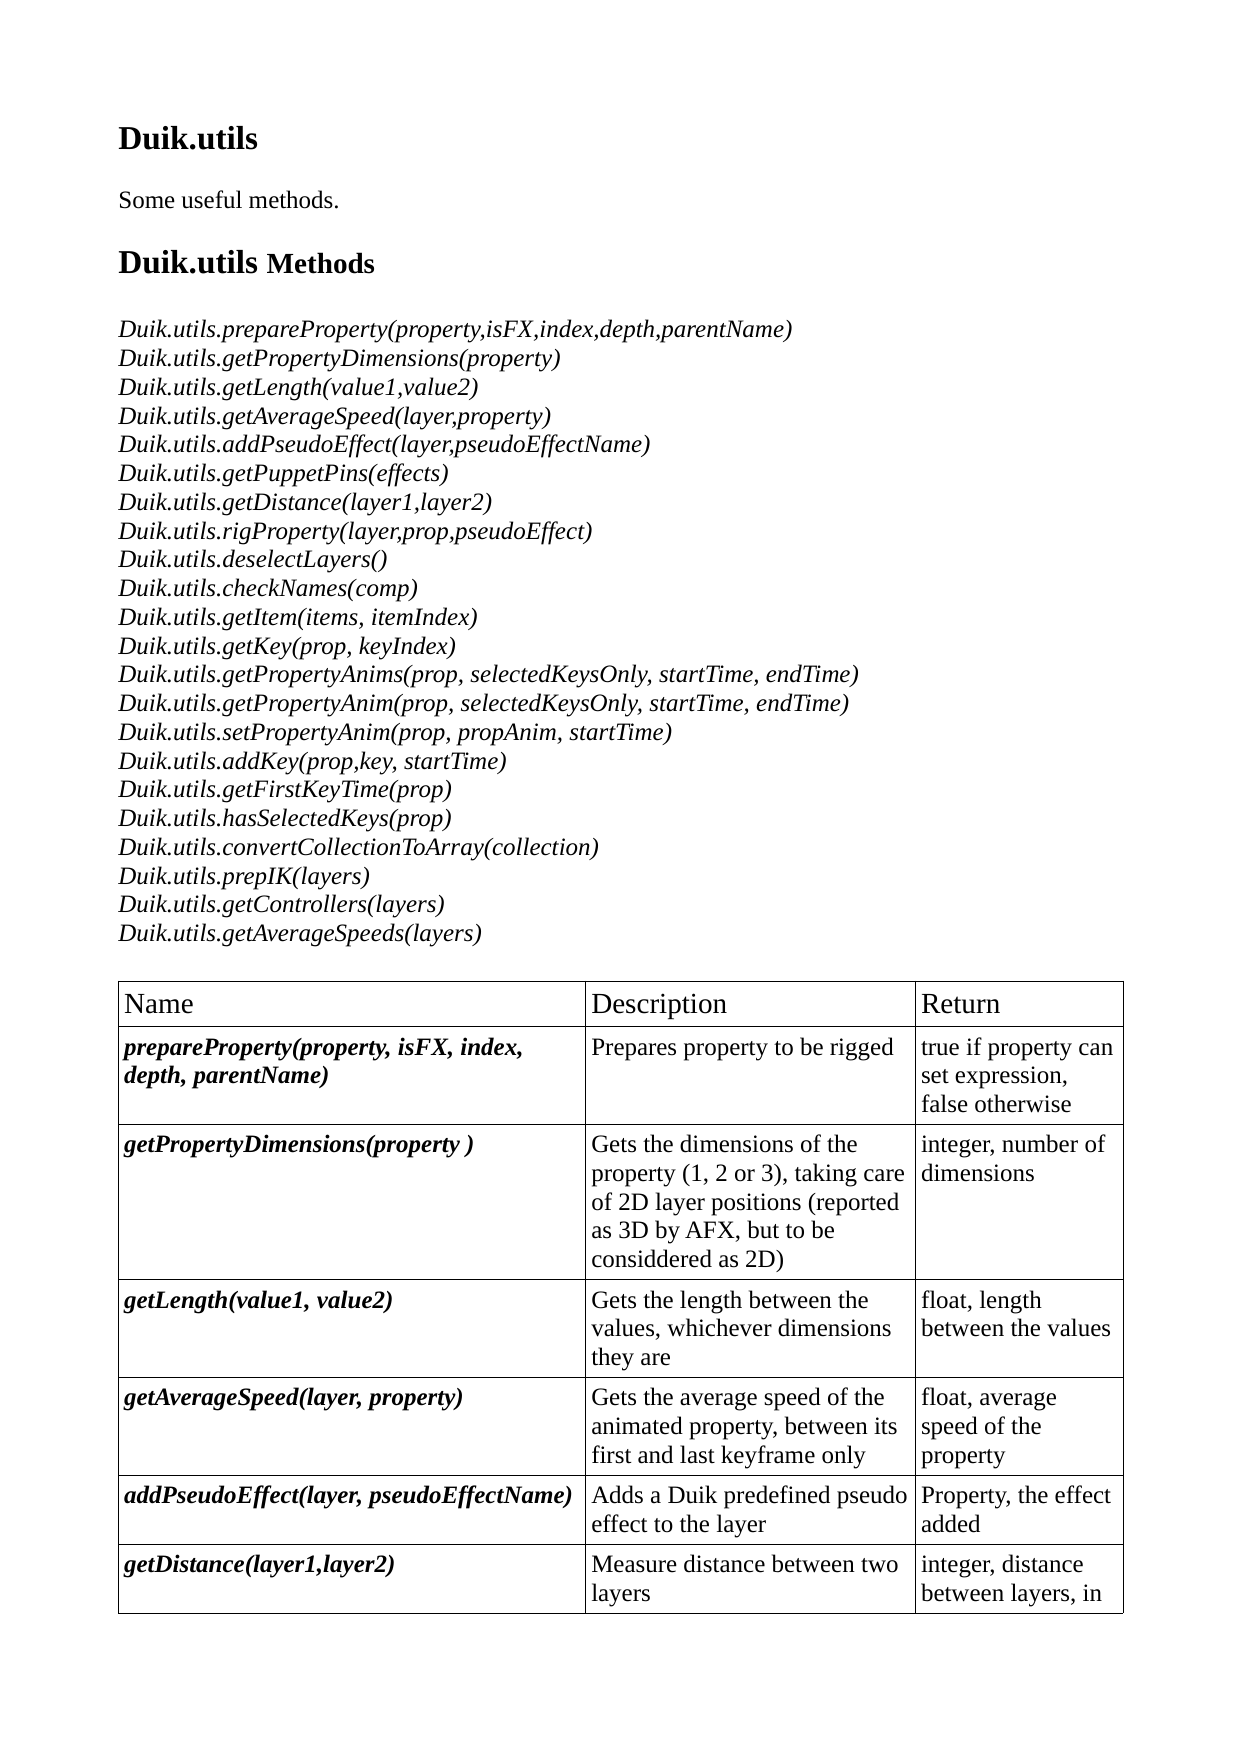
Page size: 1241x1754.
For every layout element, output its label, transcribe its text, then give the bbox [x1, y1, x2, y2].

text Duik.utils.getAverageSpeed(layer,property) [118, 401, 1122, 429]
table_cell Measure distance between two layers [586, 1545, 915, 1613]
text Duik.utils.getDistance(layer1,layer2) [118, 487, 1122, 516]
table_cell Prepares property to be rigged [586, 1027, 915, 1123]
text Duik.utils.addKey(prop,key, startTime) [118, 746, 1122, 774]
table_cell getLength(value1, value2) [119, 1280, 585, 1377]
table_cell addPseudoEffect(layer, pseudoEffectName) [119, 1476, 585, 1543]
table_header Return [916, 982, 1123, 1026]
text Duik.utils.getPropertyDimensions(property) [118, 343, 1122, 372]
table_cell integer, distance between layers, in [916, 1545, 1123, 1613]
text Duik.utils.getAverageSpeeds(layers) [118, 918, 1122, 947]
text Duik.utils Methods [118, 243, 1122, 281]
text Duik.utils.convertCollectionToArray(collection) [118, 832, 1122, 861]
text Duik.utils.setPropertyAnim(prop, propAnim, startTime) [118, 717, 1122, 746]
text Duik.utils.getPropertyAnim(prop, selectedKeysOnly, startTime, endTime) [118, 688, 1122, 717]
text Duik.utils.getControllers(layers) [118, 889, 1122, 918]
table_cell float, length between the values [916, 1280, 1123, 1377]
text Duik.utils.deselectLayers() [118, 544, 1122, 573]
table_cell Gets the average speed of the animated property, between its first and last keyframe only [586, 1378, 915, 1474]
text Duik.utils.getLength(value1,value2) [118, 372, 1122, 401]
table_cell float, average speed of the property [916, 1378, 1123, 1474]
text Duik.utils.getPuppetPins(effects) [118, 458, 1122, 487]
table_cell Gets the dimensions of the property (1, 2 or 3), taking care of 2D layer positions (reported as 3D by AFX, but to be considdered as 2D) [586, 1125, 915, 1279]
text Duik.utils.hasSelectedKeys(prop) [118, 803, 1122, 832]
text Some useful methods. [118, 185, 1122, 214]
table_cell prepareProperty(property, isFX, index, depth, parentName) [119, 1027, 585, 1123]
text Duik.utils.prepIK(layers) [118, 861, 1122, 889]
text Duik.utils.getFirstKeyTime(prop) [118, 774, 1122, 803]
table_cell getPropertyDimensions(property ) [119, 1125, 585, 1279]
text Duik.utils.rigProperty(layer,prop,pseudoEffect) [118, 516, 1122, 544]
table_cell Property, the effect added [916, 1476, 1123, 1543]
table_cell getAverageSpeed(layer, property) [119, 1378, 585, 1474]
table_cell true if property can set expression, false otherwise [916, 1027, 1123, 1123]
table_header Description [586, 982, 915, 1026]
text Duik.utils.prepareProperty(property,isFX,index,depth,parentName) [118, 314, 1122, 343]
table_cell integer, number of dimensions [916, 1125, 1123, 1279]
table_header Name [119, 982, 585, 1026]
text Duik.utils.getItem(items, itemIndex) [118, 602, 1122, 631]
text Duik.utils.getPropertyAnims(prop, selectedKeysOnly, startTime, endTime) [118, 659, 1122, 688]
table_cell Gets the length between the values, whichever dimensions they are [586, 1280, 915, 1377]
text Duik.utils [118, 118, 1122, 156]
text Duik.utils.getKey(prop, keyIndex) [118, 631, 1122, 659]
table_cell getDistance(layer1,layer2) [119, 1545, 585, 1613]
text Duik.utils.checkNames(comp) [118, 573, 1122, 602]
text Duik.utils.addPseudoEffect(layer,pseudoEffectName) [118, 429, 1122, 458]
table_cell Adds a Duik predefined pseudo effect to the layer [586, 1476, 915, 1543]
